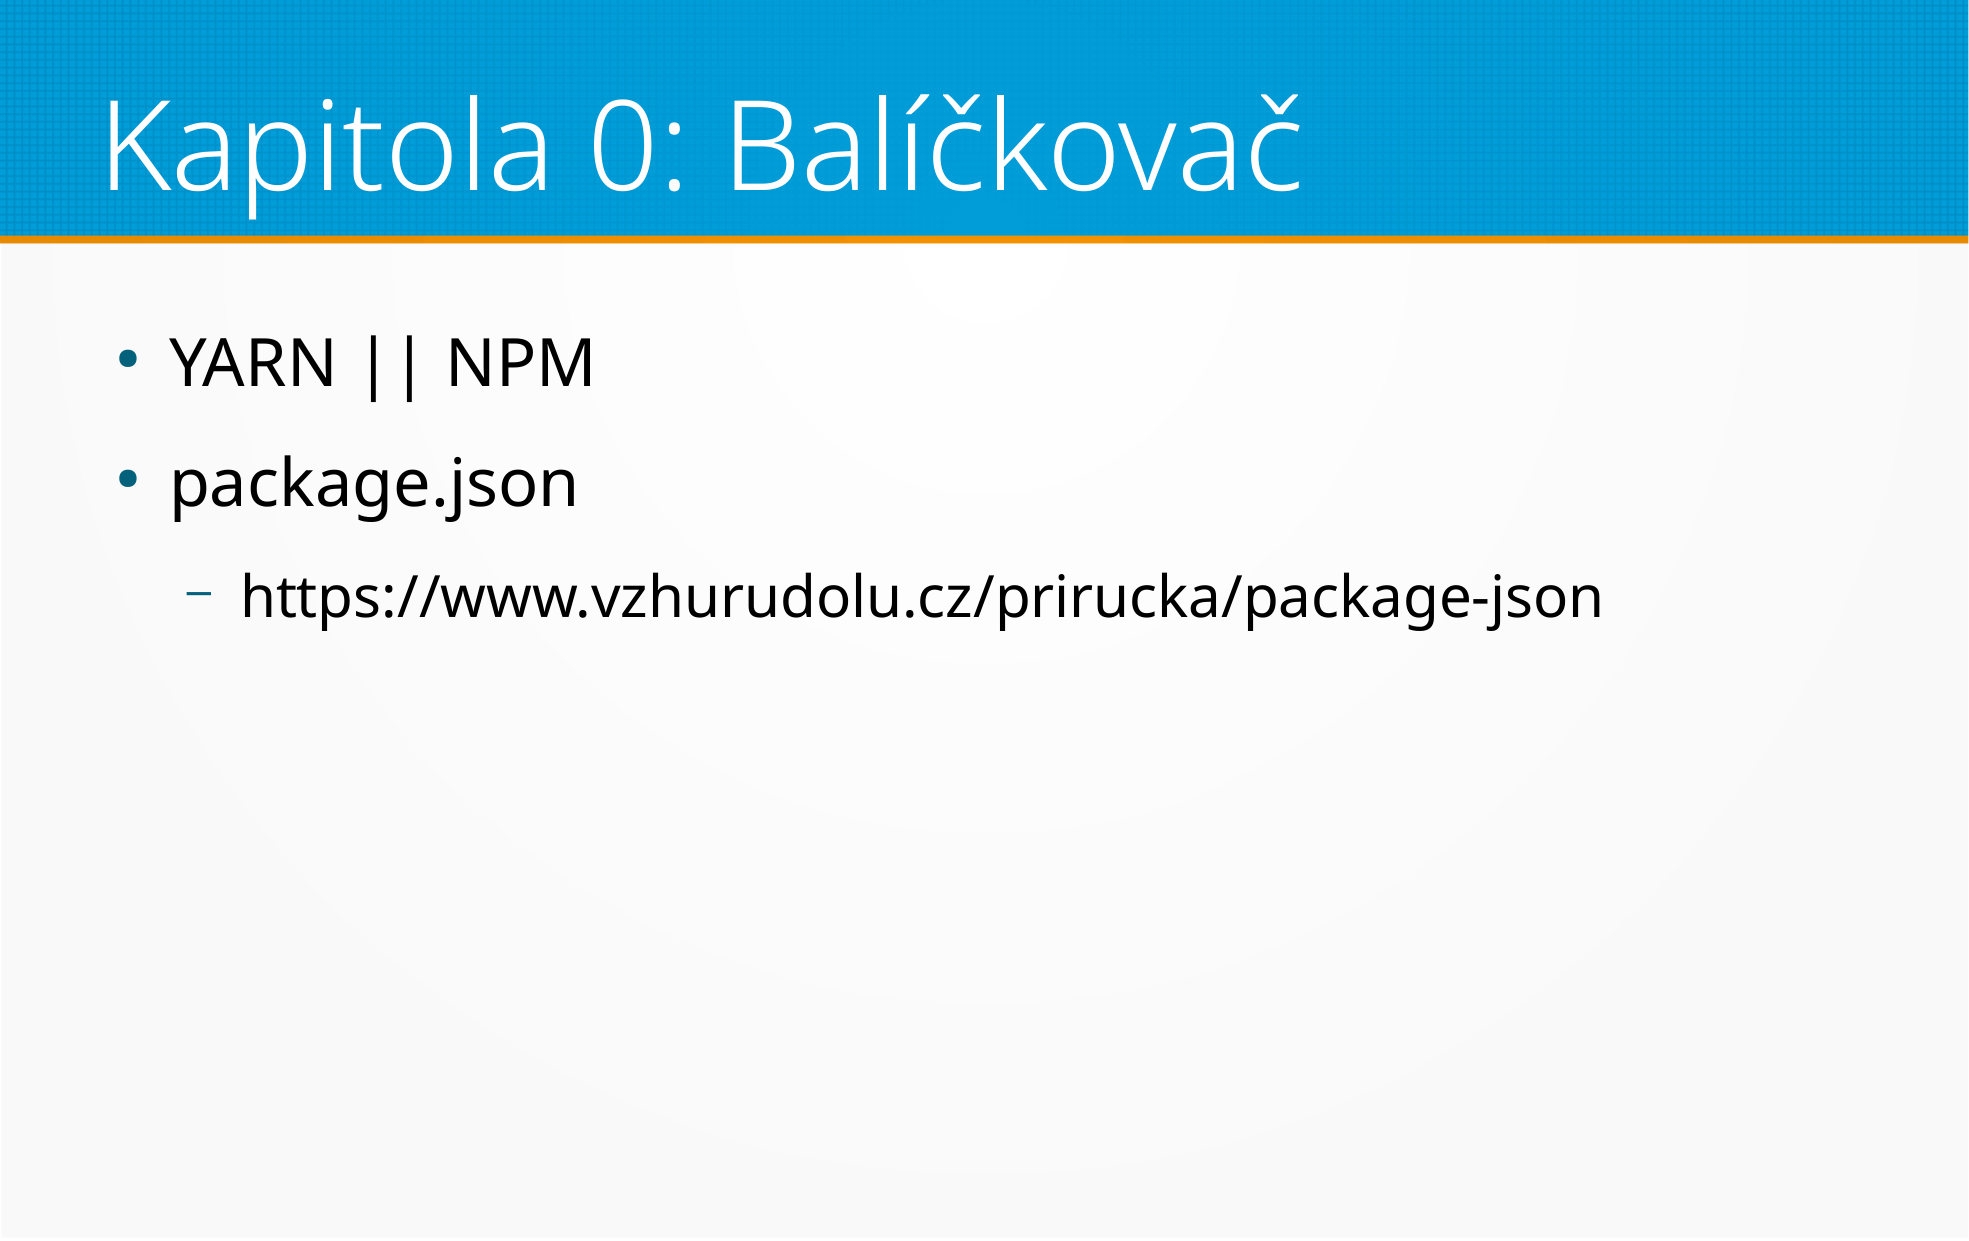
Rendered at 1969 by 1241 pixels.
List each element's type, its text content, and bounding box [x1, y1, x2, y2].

list YARN || NPM package.json https://www.vzhurudolu.cz/prirucka/package-json [98, 315, 1861, 1081]
title Kapitola 0: Balíčkovač [98, 19, 1870, 227]
picture [0, 236, 1969, 1241]
